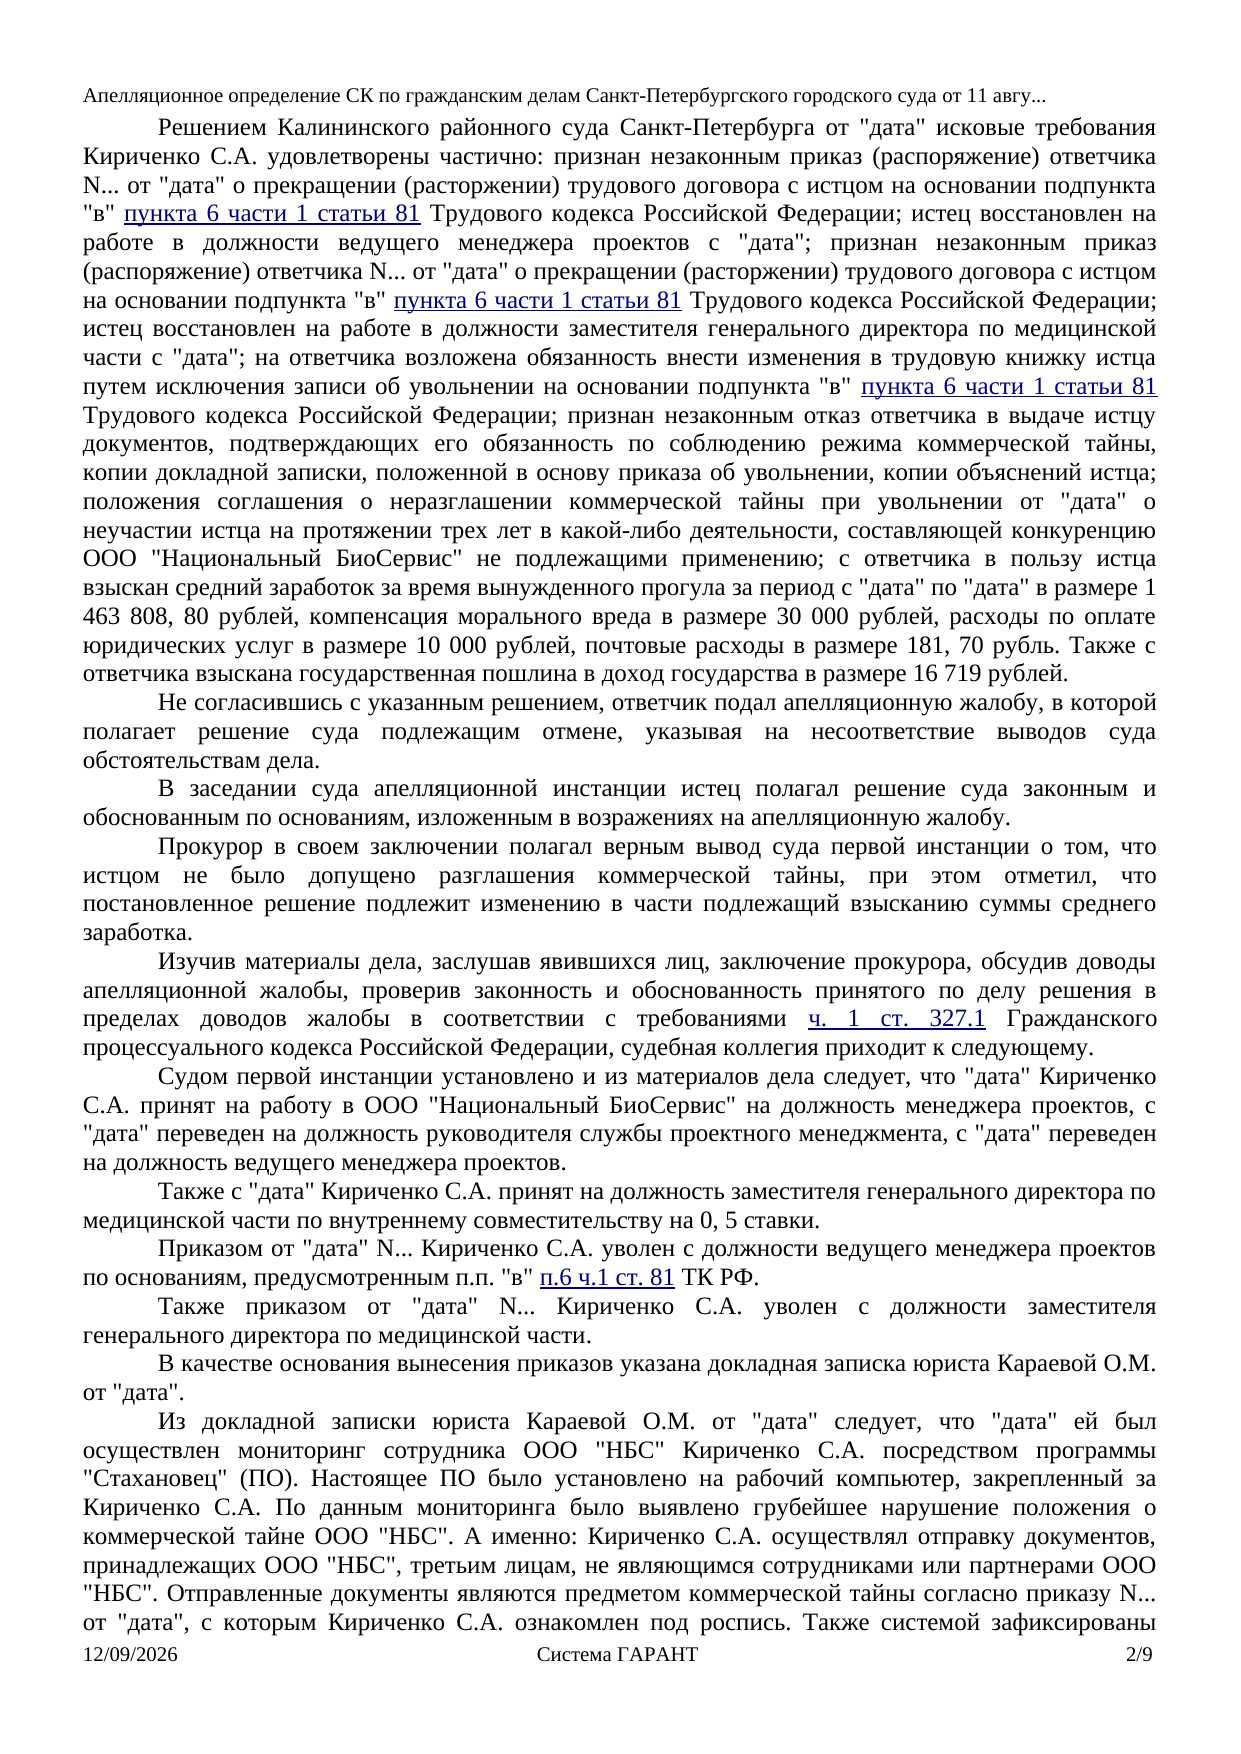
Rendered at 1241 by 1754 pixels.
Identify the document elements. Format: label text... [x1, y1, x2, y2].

text В качестве основания вынесения приказов указана докладная записка юриста Караевой О.М. от "дата". [83, 1348, 1157, 1406]
text Судом первой инстанции установлено и из материалов дела следует, что "дата" Кириченко С.А. принят на работу в ООО "Национальный БиоСервис" на должность менеджера проектов, с "дата" переведен на должность руководителя службы проектного менеджмента, с "дата" переведен на должность ведущего менеджера проектов. [83, 1061, 1157, 1176]
text В заседании суда апелляционной инстанции истец полагал решение суда законным и обоснованным по основаниям, изложенным в возражениях на апелляционную жалобу. [83, 773, 1157, 831]
text Также приказом от "дата" N... Кириченко С.А. уволен с должности заместителя генерального директора по медицинской части. [83, 1291, 1157, 1348]
text Прокурор в своем заключении полагал верным вывод суда первой инстанции о том, что истцом не было допущено разглашения коммерческой тайны, при этом отметил, что постановленное решение подлежит изменению в части подлежащий взысканию суммы среднего заработка. [83, 831, 1157, 946]
text Решением Калининского районного суда Санкт-Петербурга от "дата" исковые требования Кириченко С.А. удовлетворены частично: признан незаконным приказ (распоряжение) ответчика N... от "дата" о прекращении (расторжении) трудового договора с истцом на основании подпункта "в" пункта 6 части 1 статьи 81 Трудового кодекса Российской Федерации; истец восстановлен на работе в должности ведущего менеджера проектов с "дата"; признан незаконным приказ (распоряжение) ответчика N... от "дата" о прекращении (расторжении) трудового договора с истцом на основании подпункта "в" пункта 6 части 1 статьи 81 Трудового кодекса Российской Федерации; истец восстановлен на работе в должности заместителя генерального директора по медицинской части с "дата"; на ответчика возложена обязанность внести изменения в трудовую книжку истца путем исключения записи об увольнении на основании подпункта "в" пункта 6 части 1 статьи 81 Трудового кодекса Российской Федерации; признан незаконным отказ ответчика в выдаче истцу документов, подтверждающих его обязанность по соблюдению режима коммерческой тайны, копии докладной записки, положенной в основу приказа об увольнении, копии объяснений истца; положения соглашения о неразглашении коммерческой тайны при увольнении от "дата" о неучастии истца на протяжении трех лет в какой-либо деятельности, составляющей конкуренцию ООО "Национальный БиоСервис" не подлежащими применению; с ответчика в пользу истца взыскан средний заработок за время вынужденного прогула за период с "дата" по "дата" в размере 1 463 808, 80 рублей, компенсация морального вреда в размере 30 000 рублей, расходы по оплате юридических услуг в размере 10 000 рублей, почтовые расходы в размере 181, 70 рубль. Также с ответчика взыскана государственная пошлина в доход государства в размере 16 719 рублей. [83, 112, 1157, 687]
text Также с "дата" Кириченко С.А. принят на должность заместителя генерального директора по медицинской части по внутреннему совместительству на 0, 5 ставки. [83, 1176, 1157, 1233]
text Не согласившись с указанным решением, ответчик подал апелляционную жалобу, в которой полагает решение суда подлежащим отмене, указывая на несоответствие выводов суда обстоятельствам дела. [83, 687, 1157, 773]
text Приказом от "дата" N... Кириченко С.А. уволен с должности ведущего менеджера проектов по основаниям, предусмотренным п.п. "в" п.6 ч.1 ст. 81 ТК РФ. [83, 1233, 1157, 1291]
text Изучив материалы дела, заслушав явившихся лиц, заключение прокурора, обсудив доводы апелляционной жалобы, проверив законность и обоснованность принятого по делу решения в пределах доводов жалобы в соответствии с требованиями ч. 1 ст. 327.1 Гражданского процессуального кодекса Российской Федерации, судебная коллегия приходит к следующему. [83, 946, 1157, 1061]
text Из докладной записки юриста Караевой О.М. от "дата" следует, что "дата" ей был осуществлен мониторинг сотрудника ООО "НБС" Кириченко С.А. посредством программы "Стахановец" (ПО). Настоящее ПО было установлено на рабочий компьютер, закрепленный за Кириченко С.А. По данным мониторинга было выявлено грубейшее нарушение положения о коммерческой тайне ООО "НБС". А именно: Кириченко С.А. осуществлял отправку документов, принадлежащих ООО "НБС", третьим лицам, не являющимся сотрудниками или партнерами ООО "НБС". Отправленные документы являются предметом коммерческой тайны согласно приказу N... от "дата", с которым Кириченко С.А. ознакомлен под роспись. Также системой зафиксированы [83, 1406, 1157, 1636]
